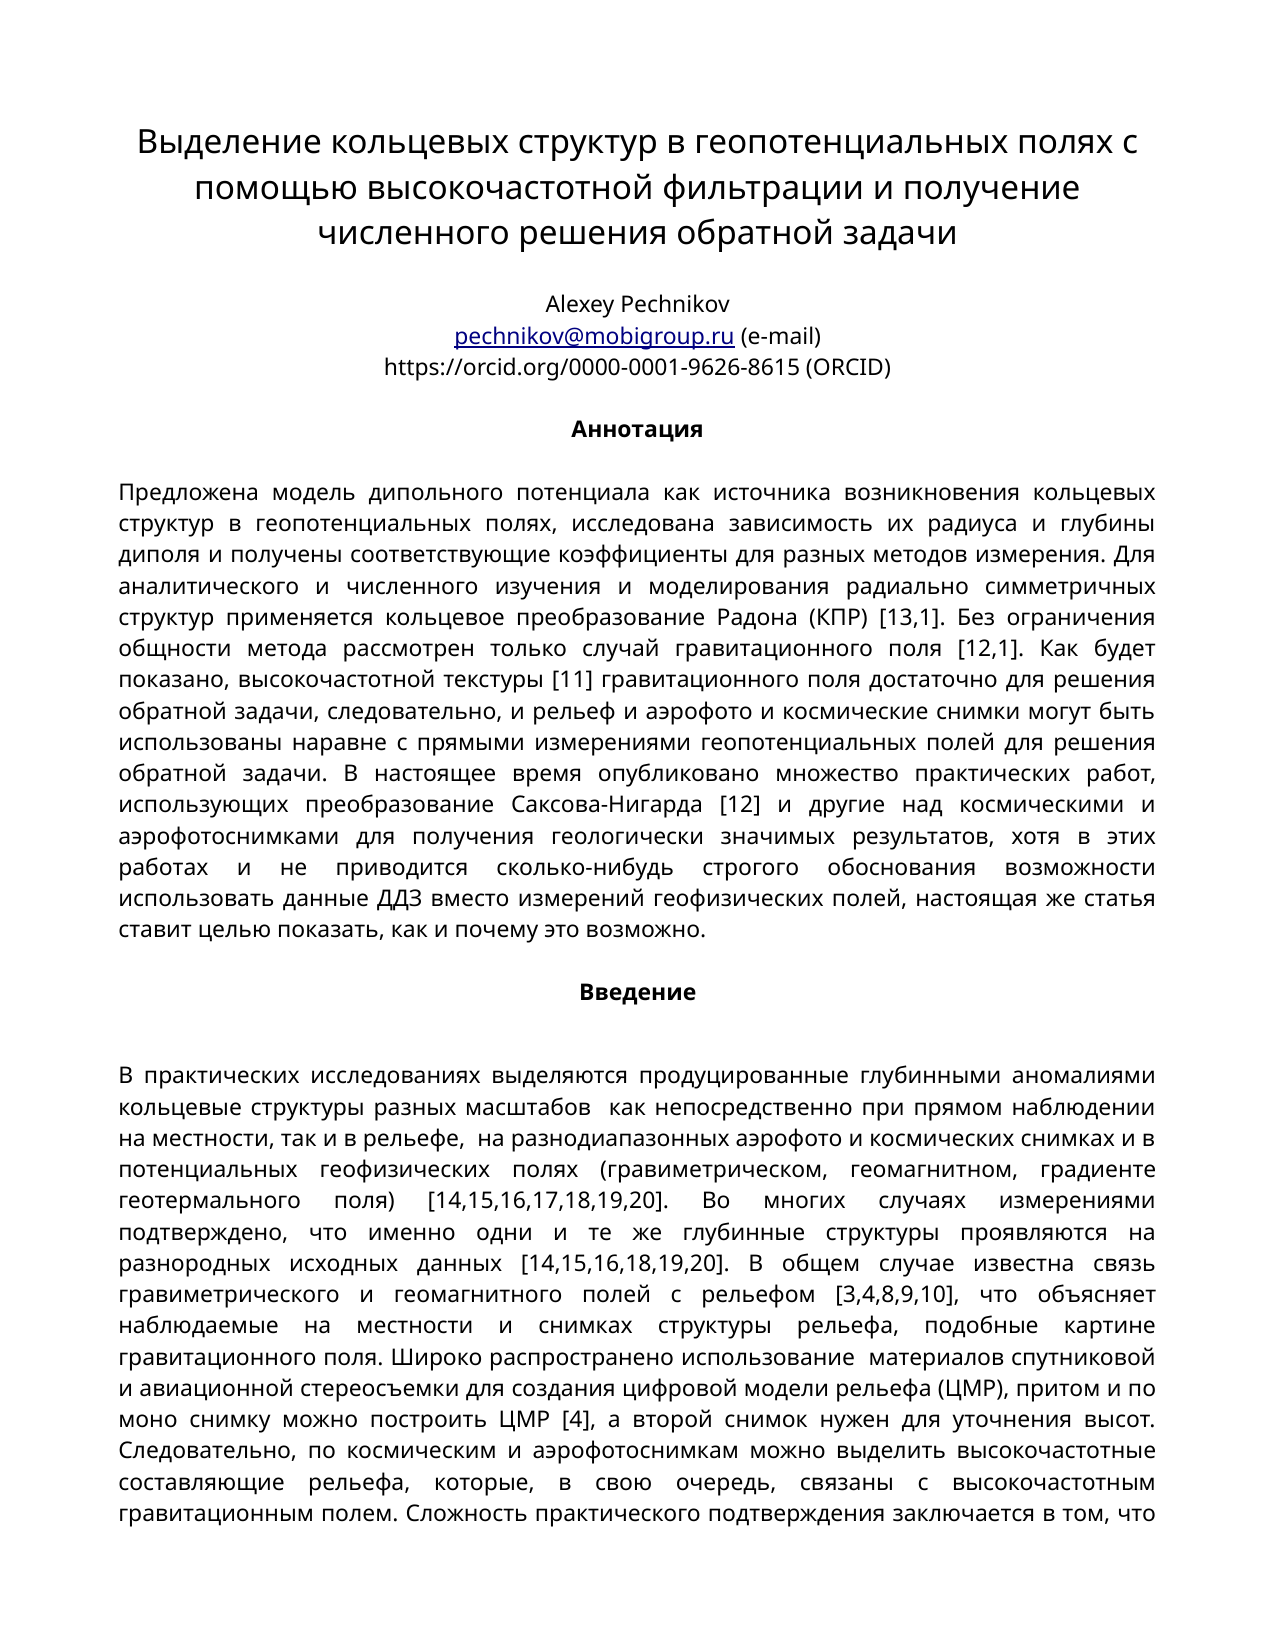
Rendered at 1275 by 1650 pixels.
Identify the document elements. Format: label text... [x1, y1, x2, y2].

text Выделение кольцевых структур в геопотенциальных полях с помощью высокочастотной фильтрации и получение численного решения обратной задачи [118, 118, 1157, 254]
text pechnikov@mobigroup.ru (e-mail) [118, 320, 1157, 351]
text Alexey Pechnikov [118, 288, 1157, 320]
text Аннотация [118, 413, 1157, 445]
text Предложена модель дипольного потенциала как источника возникновения кольцевых структур в геопотенциальных полях, исследована зависимость их радиуса и глубины диполя и получены соответствующие коэффициенты для разных методов измерения. Для аналитического и численного изучения и моделирования радиально симметричных структур применяется кольцевое преобразование Радона (КПР) [13,1]. Без ограничения общности метода рассмотрен только случай гравитационного поля [12,1]. Как будет показано, высокочастотной текстуры [11] гравитационного поля достаточно для решения обратной задачи, следовательно, и рельеф и аэрофото и космические снимки могут быть использованы наравне с прямыми измерениями геопотенциальных полей для решения обратной задачи. В настоящее время опубликовано множество практических работ, использующих преобразование Саксова-Нигарда [12] и другие над космическими и аэрофотоснимками для получения геологически значимых результатов, хотя в этих работах и не приводится сколько-нибудь строгого обоснования возможности использовать данные ДДЗ вместо измерений геофизических полей, настоящая же статья ставит целью показать, как и почему это возможно. [118, 476, 1157, 945]
text В практических исследованиях выделяются продуцированные глубинными аномалиями кольцевые структуры разных масштабов как непосредственно при прямом наблюдении на местности, так и в рельефе, на разнодиапазонных аэрофото и космических снимках и в потенциальных геофизических полях (гравиметрическом, геомагнитном, градиенте геотермального поля) [14,15,16,17,18,19,20]. Во многих случаях измерениями подтверждено, что именно одни и те же глубинные структуры проявляются на разнородных исходных данных [14,15,16,18,19,20]. В общем случае известна связь гравиметрического и геомагнитного полей с рельефом [3,4,8,9,10], что объясняет наблюдаемые на местности и снимках структуры рельефа, подобные картине гравитационного поля. Широко распространено использование материалов спутниковой и авиационной стереосъемки для создания цифровой модели рельефа (ЦМР), притом и по моно снимку можно построить ЦМР [4], а второй снимок нужен для уточнения высот. Следовательно, по космическим и аэрофотоснимкам можно выделить высокочастотные составляющие рельефа, которые, в свою очередь, связаны с высокочастотным гравитационным полем. Сложность практического подтверждения заключается в том, что [118, 1059, 1157, 1528]
text Введение [118, 976, 1157, 1007]
text https://orcid.org/0000-0001-9626-8615 (ORCID) [118, 351, 1157, 382]
